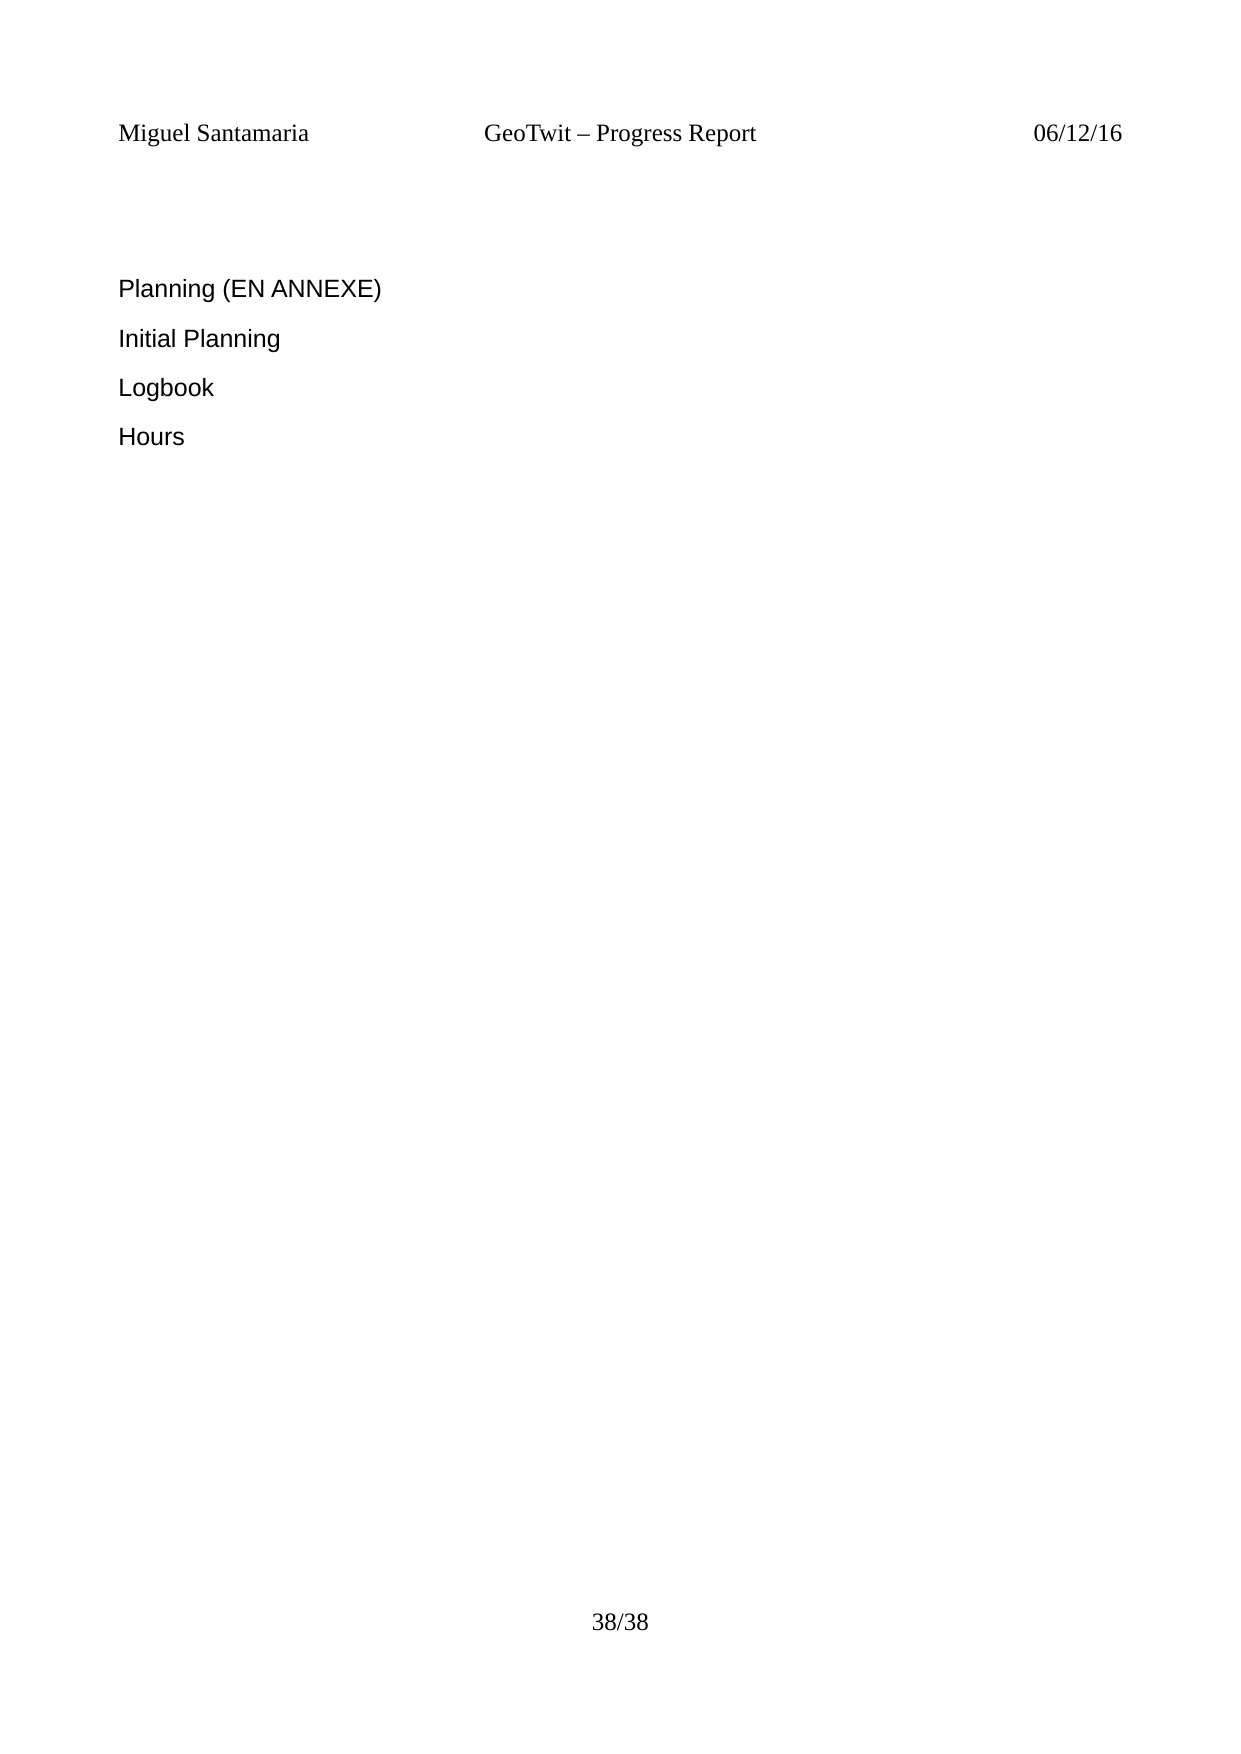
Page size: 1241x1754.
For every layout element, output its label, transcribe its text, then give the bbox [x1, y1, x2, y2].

text Initial Planning [118, 323, 1122, 352]
text Hours [118, 422, 1122, 450]
text Planning (EN ANNEXE) [118, 274, 1122, 303]
text Logbook [118, 373, 1122, 401]
